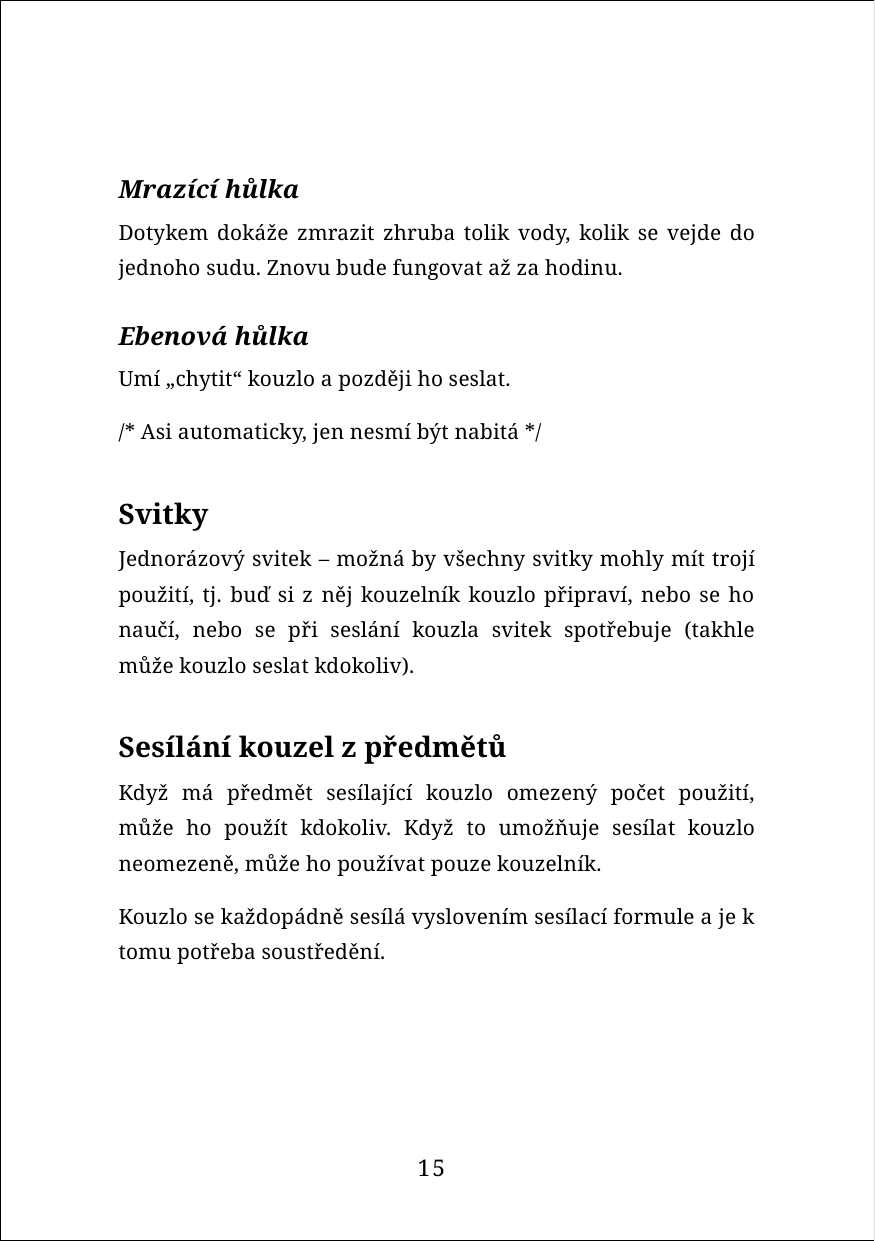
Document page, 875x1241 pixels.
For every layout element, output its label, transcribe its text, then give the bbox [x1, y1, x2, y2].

subtitle Ebenová hůlka [118, 318, 756, 352]
text Umí „chytit“ kouzlo a později ho seslat. [118, 364, 756, 392]
text Dotykem dokáže zmrazit zhruba tolik vody, kolik se vejde do jednoho sudu. Znovu bude fungovat až za hodinu. [118, 218, 756, 282]
text Kouzlo se každopádně sesílá vyslovením sesílací formule a je k tomu potřeba soustředění. [118, 902, 756, 966]
subtitle Svitky [118, 494, 756, 532]
text Když má předmět sesílající kouzlo omezený počet použití, může ho použít kdokoliv. Když to umožňuje sesílat kouzlo neomezeně, může ho používat pouze kouzelník. [118, 778, 756, 877]
text /* Asi automaticky, jen nesmí být nabitá */ [118, 417, 756, 446]
subtitle Mrazící hůlka [118, 172, 756, 206]
text Jednorázový svitek – možná by všechny svitky mohly mít trojí použití, tj. buď si z něj kouzelník kouzlo připraví, nebo se ho naučí, nebo se při seslání kouzla svitek spotřebuje (takhle může kouzlo seslat kdokoliv). [118, 544, 756, 679]
subtitle Sesílání kouzel z předmětů [118, 728, 756, 766]
